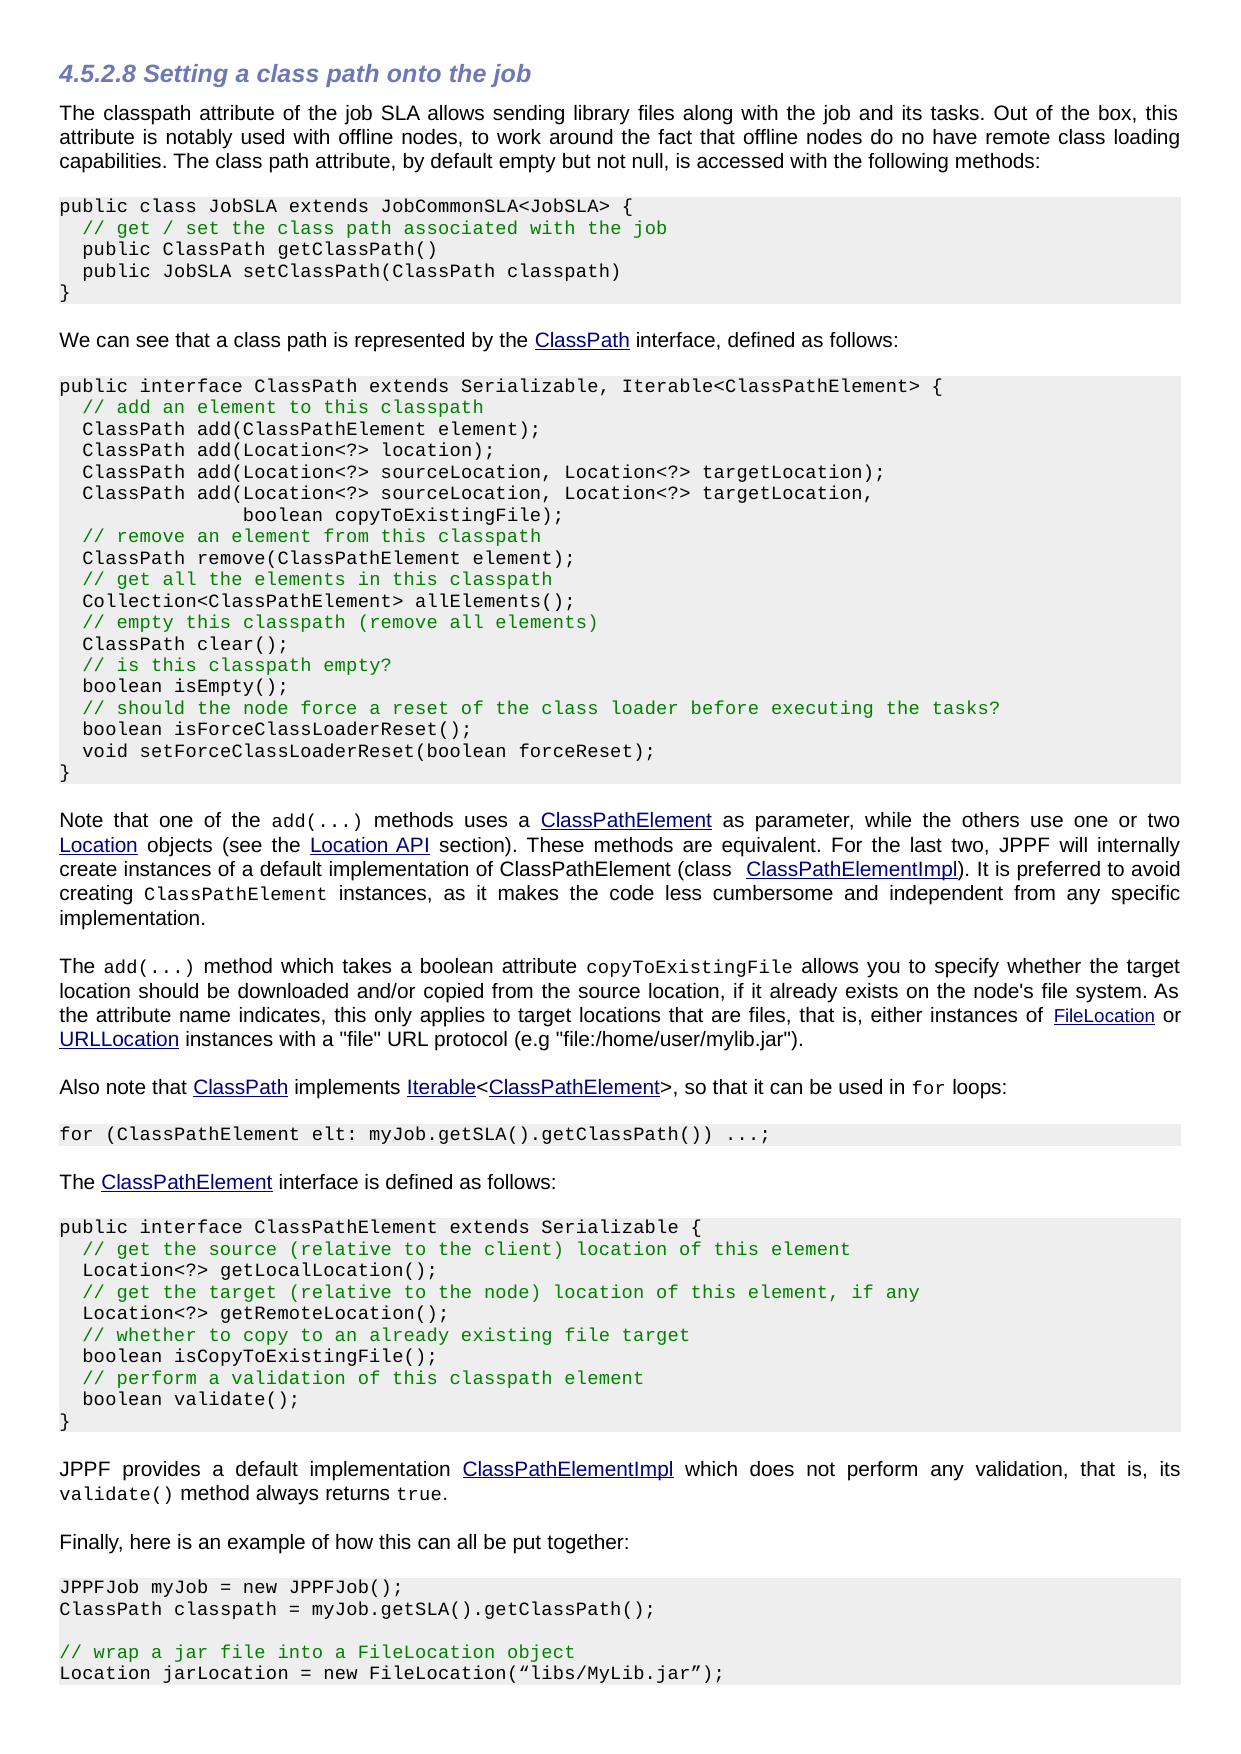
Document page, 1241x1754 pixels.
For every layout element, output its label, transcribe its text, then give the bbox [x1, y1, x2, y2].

text Note that one of the add(...) methods uses a ClassPathElement as parameter, while the others use one or two Location objects (see the Location API section). These methods are equivalent. For the last two, JPPF will internally create instances of a default implementation of ClassPathElement (class ClassPathElementImpl). It is preferred to avoid creating ClassPathElement instances, as it makes the code less cumbersome and independent from any specific implementation. [59, 808, 1181, 930]
text } [59, 763, 1181, 784]
text // is this classpath empty? [59, 655, 1181, 677]
text void setForceClassLoaderReset(boolean forceReset); [59, 741, 1181, 763]
text // add an element to this classpath [59, 398, 1181, 419]
text Collection<ClassPathElement> allElements(); [59, 591, 1181, 612]
text } [59, 283, 1181, 304]
text We can see that a class path is represented by the ClassPath interface, defined as follows: [59, 328, 1181, 352]
text public ClassPath getClassPath() [59, 240, 1181, 261]
text ClassPath remove(ClassPathElement element); [59, 548, 1181, 569]
text Finally, here is an example of how this can all be put together: [59, 1529, 1181, 1554]
text // should the node force a reset of the class loader before executing the tasks? [59, 698, 1181, 720]
text boolean isForceClassLoaderReset(); [59, 720, 1181, 741]
text // get the source (relative to the client) location of this element [59, 1239, 1181, 1261]
text // wrap a jar file into a FileLocation object [59, 1642, 1181, 1663]
text public interface ClassPathElement extends Serializable { [59, 1218, 1181, 1239]
text public interface ClassPath extends Serializable, Iterable<ClassPathElement> { [59, 376, 1181, 398]
text ClassPath add(Location<?> sourceLocation, Location<?> targetLocation, [59, 484, 1181, 505]
text boolean validate(); [59, 1389, 1181, 1411]
text The classpath attribute of the job SLA allows sending library files along with the job and its tasks. Out of the box, this attribute is notably used with offline nodes, to work around the fact that offline nodes do no have remote class loading capabilities. The class path attribute, by default empty but not null, is accessed with the following methods: [59, 101, 1181, 173]
text public class JobSLA extends JobCommonSLA<JobSLA> { [59, 197, 1181, 218]
text public JobSLA setClassPath(ClassPath classpath) [59, 261, 1181, 283]
text Location<?> getLocalLocation(); [59, 1261, 1181, 1282]
text ClassPath clear(); [59, 634, 1181, 655]
text JPPF provides a default implementation ClassPathElementImpl which does not perform any validation, that is, its validate() method always returns true. [59, 1457, 1181, 1506]
text boolean copyToExistingFile); [59, 505, 1181, 527]
subtitle Setting a class path onto the job [59, 59, 1181, 88]
text ClassPath add(Location<?> location); [59, 441, 1181, 462]
text // empty this classpath (remove all elements) [59, 612, 1181, 634]
text The ClassPathElement interface is defined as follows: [59, 1170, 1181, 1194]
text // get the target (relative to the node) location of this element, if any [59, 1282, 1181, 1304]
text // remove an element from this classpath [59, 527, 1181, 548]
text } [59, 1411, 1181, 1432]
text ClassPath classpath = myJob.getSLA().getClassPath(); [59, 1599, 1181, 1621]
text boolean isEmpty(); [59, 677, 1181, 698]
text // whether to copy to an already existing file target [59, 1325, 1181, 1347]
text // get / set the class path associated with the job [59, 218, 1181, 240]
text ClassPath add(Location<?> sourceLocation, Location<?> targetLocation); [59, 462, 1181, 484]
text Location jarLocation = new FileLocation(“libs/MyLib.jar”); [59, 1663, 1181, 1685]
text // perform a validation of this classpath element [59, 1368, 1181, 1389]
text Also note that ClassPath implements Iterable<ClassPathElement>, so that it can be used in for loops: [59, 1075, 1181, 1100]
text The add(...) method which takes a boolean attribute copyToExistingFile allows you to specify whether the target location should be downloaded and/or copied from the source location, if it already exists on the node's file system. As the attribute name indicates, this only applies to target locations that are files, that is, either instances of FileLocation or URLLocation instances with a "file" URL protocol (e.g "file:/home/user/mylib.jar"). [59, 954, 1181, 1051]
text Location<?> getRemoteLocation(); [59, 1304, 1181, 1325]
text JPPFJob myJob = new JPPFJob(); [59, 1578, 1181, 1599]
text // get all the elements in this classpath [59, 569, 1181, 591]
text boolean isCopyToExistingFile(); [59, 1347, 1181, 1368]
text ClassPath add(ClassPathElement element); [59, 419, 1181, 441]
text for (ClassPathElement elt: myJob.getSLA().getClassPath()) ...; [59, 1124, 1181, 1146]
